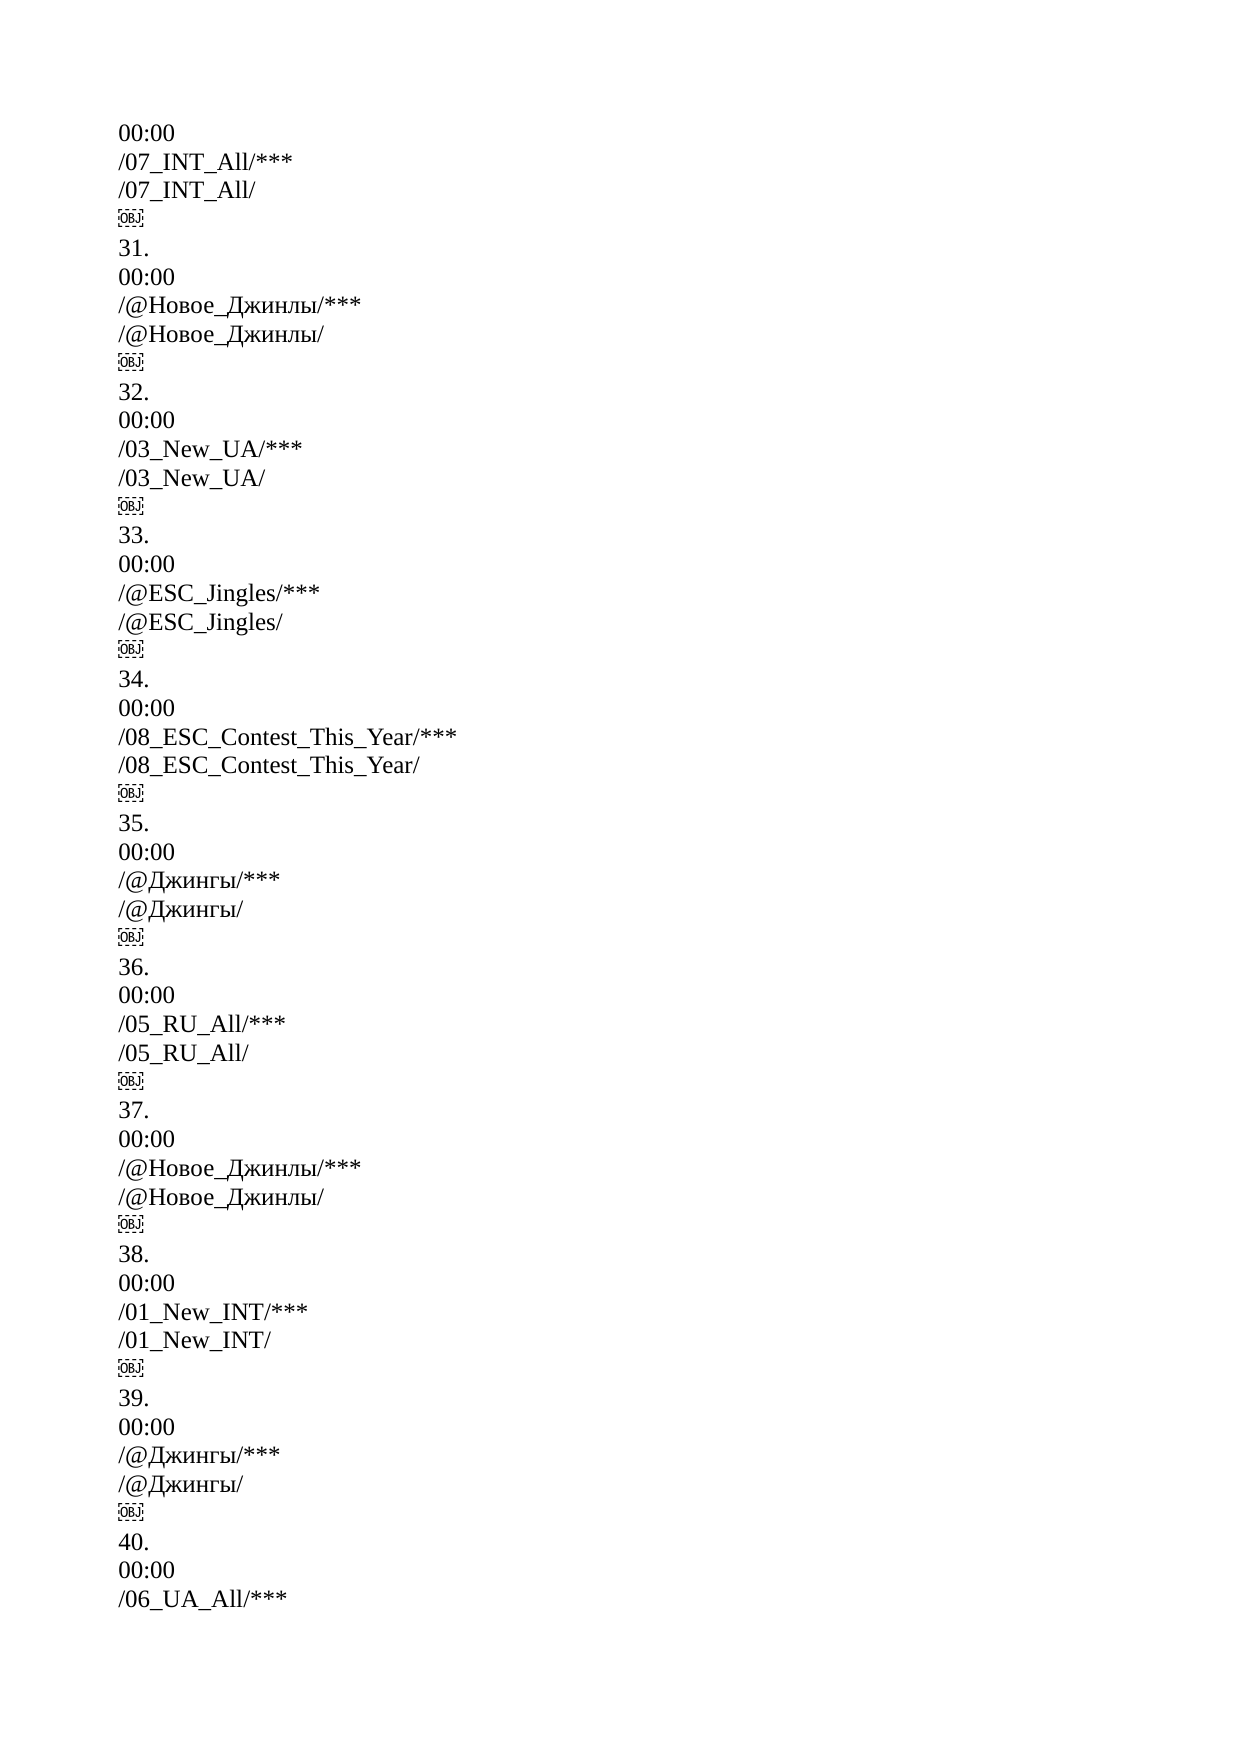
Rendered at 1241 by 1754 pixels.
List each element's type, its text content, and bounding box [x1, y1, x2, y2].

text /08_ESC_Contest_This_Year/ [118, 751, 1122, 779]
text 35. [118, 808, 1122, 837]
text 32. [118, 377, 1122, 406]
text /01_New_INT/ [118, 1326, 1122, 1354]
text 00:00 [118, 262, 1122, 291]
text 34. [118, 664, 1122, 693]
text 00:00 [118, 406, 1122, 434]
text /@Джингы/ [118, 894, 1122, 923]
text ￼ [118, 1498, 1122, 1527]
text /@Джингы/ [118, 1469, 1122, 1498]
text ￼ [118, 204, 1122, 233]
text /@Новое_Джинлы/*** [118, 291, 1122, 319]
text 31. [118, 233, 1122, 262]
text /05_RU_All/ [118, 1038, 1122, 1067]
text /03_New_UA/*** [118, 434, 1122, 463]
text ￼ [118, 636, 1122, 664]
text /@Новое_Джинлы/*** [118, 1153, 1122, 1182]
text 00:00 [118, 837, 1122, 866]
text 00:00 [118, 1556, 1122, 1584]
text /@Джингы/*** [118, 866, 1122, 894]
text /@Новое_Джинлы/ [118, 319, 1122, 348]
text /@ESC_Jingles/*** [118, 578, 1122, 607]
text ￼ [118, 348, 1122, 377]
text ￼ [118, 779, 1122, 808]
text ￼ [118, 923, 1122, 952]
text 00:00 [118, 1268, 1122, 1297]
text 00:00 [118, 118, 1122, 147]
text 36. [118, 952, 1122, 981]
text 00:00 [118, 549, 1122, 578]
text 37. [118, 1096, 1122, 1124]
text /@Джингы/*** [118, 1441, 1122, 1469]
text /03_New_UA/ [118, 463, 1122, 492]
text /05_RU_All/*** [118, 1009, 1122, 1038]
text 38. [118, 1239, 1122, 1268]
text 39. [118, 1383, 1122, 1412]
text 00:00 [118, 693, 1122, 722]
text 33. [118, 521, 1122, 549]
text ￼ [118, 1354, 1122, 1383]
text /07_INT_All/ [118, 176, 1122, 204]
text ￼ [118, 1211, 1122, 1239]
text /08_ESC_Contest_This_Year/*** [118, 722, 1122, 751]
text 40. [118, 1527, 1122, 1556]
text /@ESC_Jingles/ [118, 607, 1122, 636]
text ￼ [118, 1067, 1122, 1096]
text /@Новое_Джинлы/ [118, 1182, 1122, 1211]
text 00:00 [118, 1124, 1122, 1153]
text /01_New_INT/*** [118, 1297, 1122, 1326]
text 00:00 [118, 981, 1122, 1009]
text ￼ [118, 492, 1122, 521]
text /07_INT_All/*** [118, 147, 1122, 176]
text 00:00 [118, 1412, 1122, 1441]
text /06_UA_All/*** [118, 1584, 1122, 1613]
